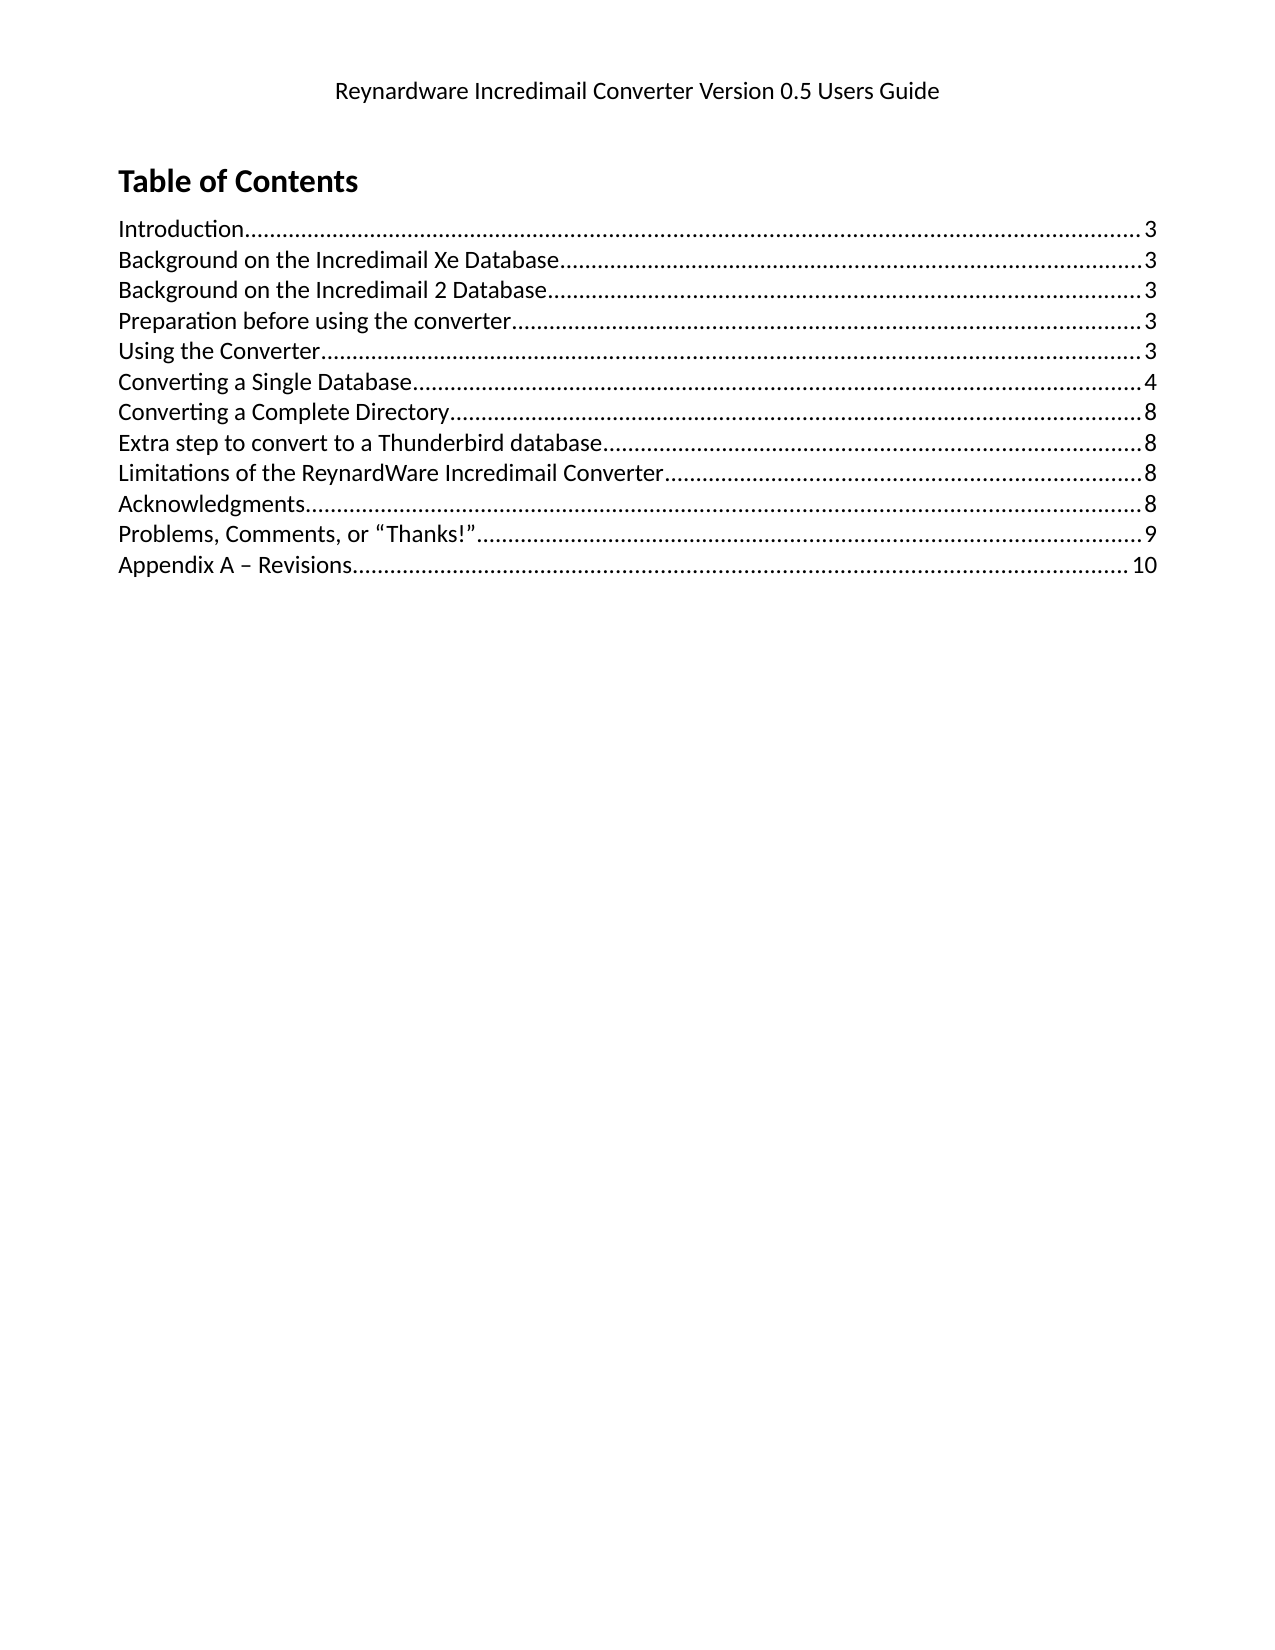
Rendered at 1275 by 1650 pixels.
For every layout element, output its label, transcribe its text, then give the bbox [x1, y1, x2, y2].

text Preparation before using the converter 3 [118, 305, 1157, 335]
text Converting a Single Database 4 [118, 366, 1157, 396]
text Converting a Complete Directory 8 [118, 396, 1157, 427]
text Problems, Comments, or “Thanks!” 9 [118, 518, 1157, 549]
text Background on the Incredimail 2 Database 3 [118, 274, 1157, 305]
text Introduction 3 [118, 213, 1157, 244]
text Using the Converter 3 [118, 335, 1157, 366]
text Appendix A – Revisions 10 [118, 549, 1157, 579]
subtitle Table of Contents [118, 160, 1157, 201]
text Limitations of the ReynardWare Incredimail Converter 8 [118, 457, 1157, 488]
text Acknowledgments 8 [118, 488, 1157, 518]
text Extra step to convert to a Thunderbird database 8 [118, 427, 1157, 457]
text Background on the Incredimail Xe Database 3 [118, 244, 1157, 274]
